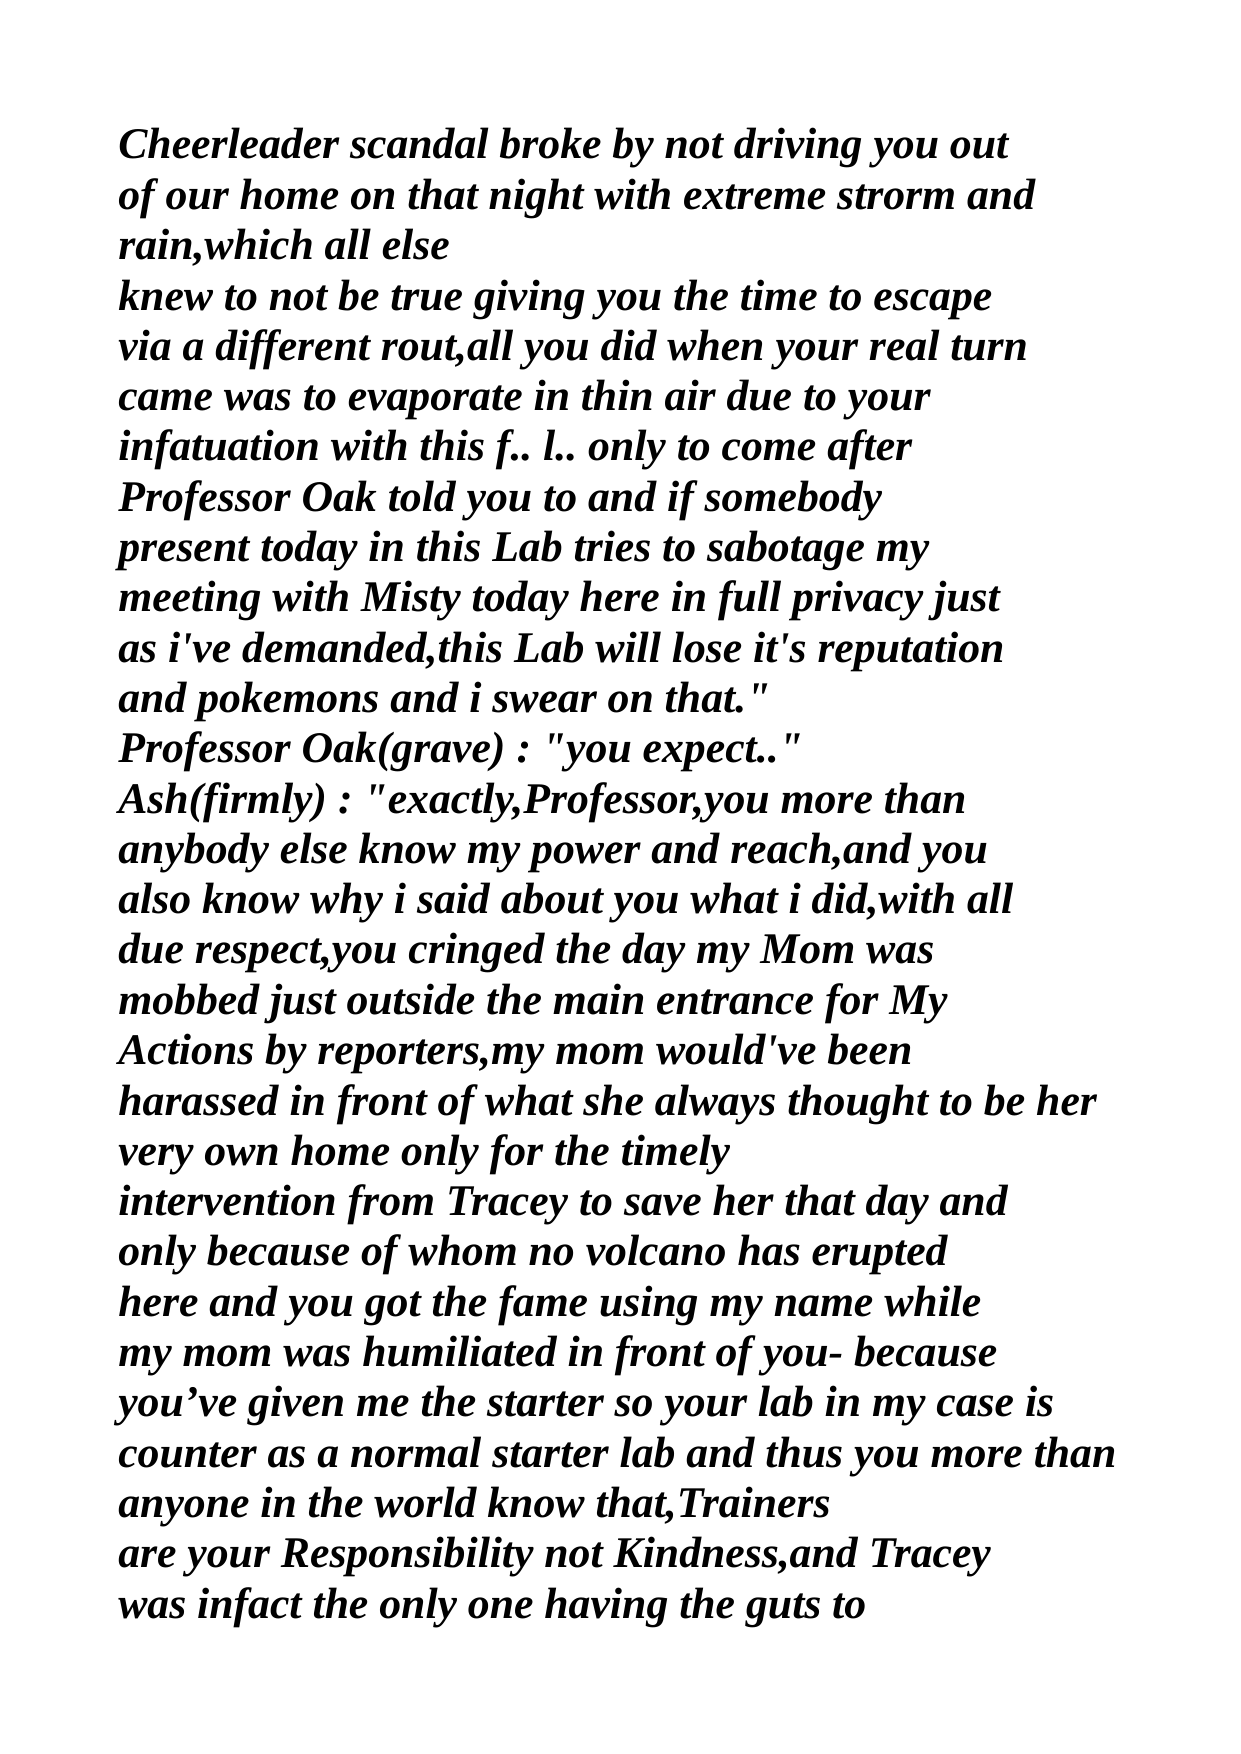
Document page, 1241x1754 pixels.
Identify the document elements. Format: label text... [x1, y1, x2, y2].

text came was to evaporate in thin air due to your [118, 370, 1122, 420]
text knew to not be true giving you the time to escape [118, 269, 1122, 319]
text and pokemons and i swear on that." [118, 672, 1122, 722]
text due respect,you cringed the day my Mom was [118, 923, 1122, 973]
text intervention from Tracey to save her that day and [118, 1175, 1122, 1225]
text Cheerleader scandal broke by not driving you out [118, 118, 1122, 168]
text also know why i said about you what i did,with all [118, 873, 1122, 923]
text my mom was humiliated in front of you- because you’ve given me the starter so your lab in my case is counter as a normal starter lab and thus you more than anyone in the world know that,Trainers [118, 1326, 1122, 1527]
text via a different rout,all you did when your real turn [118, 319, 1122, 370]
text Professor Oak(grave) : "you expect.." [118, 722, 1122, 772]
text of our home on that night with extreme strorm and rain,which all else [118, 168, 1122, 269]
text harassed in front of what she always thought to be her very own home only for the timely [118, 1074, 1122, 1175]
text anybody else know my power and reach,and you [118, 822, 1122, 873]
text meeting with Misty today here in full privacy just [118, 571, 1122, 621]
text as i've demanded,this Lab will lose it's reputation [118, 621, 1122, 672]
text only because of whom no volcano has erupted [118, 1225, 1122, 1275]
text mobbed just outside the main entrance for My [118, 973, 1122, 1024]
text present today in this Lab tries to sabotage my [118, 521, 1122, 571]
text Actions by reporters,my mom would've been [118, 1024, 1122, 1074]
text infatuation with this f.. l.. only to come after [118, 420, 1122, 470]
text are your Responsibility not Kindness,and Tracey [118, 1527, 1122, 1577]
text Ash(firmly) : "exactly,Professor,you more than [118, 772, 1122, 822]
text Professor Oak told you to and if somebody [118, 470, 1122, 521]
text was infact the only one having the guts to [118, 1577, 1122, 1627]
text here and you got the fame using my name while [118, 1275, 1122, 1326]
